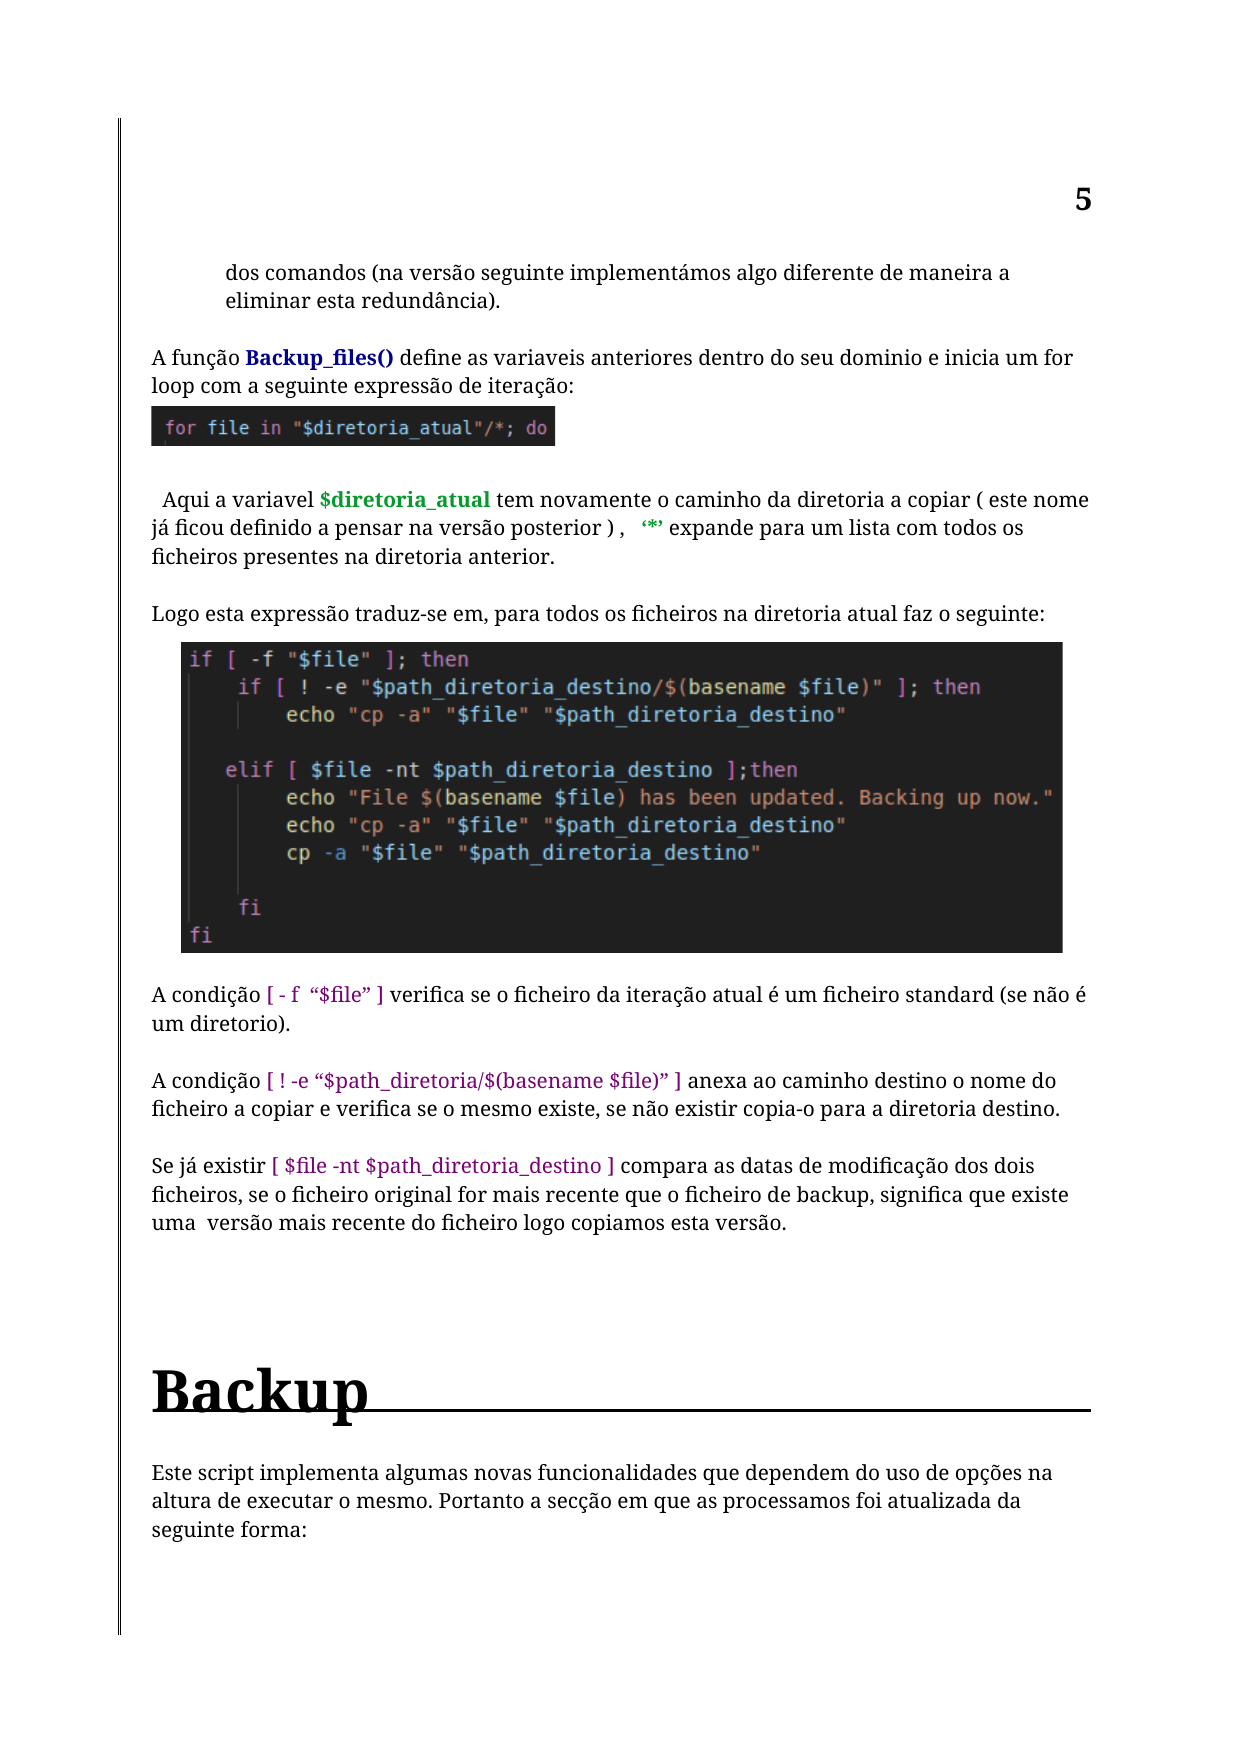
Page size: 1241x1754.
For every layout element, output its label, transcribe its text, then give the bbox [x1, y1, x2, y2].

text Logo esta expressão traduz-se em, para todos os ficheiros na diretoria atual faz o seguinte: [151, 599, 1092, 627]
text A condição [ - f “$file” ] verifica se o ficheiro da iteração atual é um ficheiro standard (se não é um diretorio). [151, 981, 1092, 1037]
text Backup [151, 1350, 1092, 1430]
text Este script implementa algumas novas funcionalidades que dependem do uso de opções na altura de executar o mesmo. Portanto a secção em que as processamos foi atualizada da seguinte forma: [151, 1458, 1092, 1543]
text Se já existir [ $file -nt $path_diretoria_destino ] compara as datas de modificação dos dois ficheiros, se o ficheiro original for mais recente que o ficheiro de backup, significa que existe uma versão mais recente do ficheiro logo copiamos esta versão. [151, 1151, 1092, 1237]
text Aqui a variavel $diretoria_atual tem novamente o caminho da diretoria a copiar ( este nome já ficou definido a pensar na versão posterior ) , ‘*’ expande para um lista com todos os ficheiros presentes na diretoria anterior. [151, 485, 1092, 570]
text A condição [ ! -e “$path_diretoria/$(basename $file)” ] anexa ao caminho destino o nome do ficheiro a copiar e verifica se o mesmo existe, se não existir copia-o para a diretoria destino. [151, 1066, 1092, 1123]
text dos comandos (na versão seguinte implementámos algo diferente de maneira a eliminar esta redundância). [225, 258, 1092, 314]
text A função Backup_files() define as variaveis anteriores dentro do seu dominio e inicia um for loop com a seguinte expressão de iteração: [151, 343, 1092, 400]
picture [151, 406, 556, 446]
picture [181, 642, 1063, 953]
